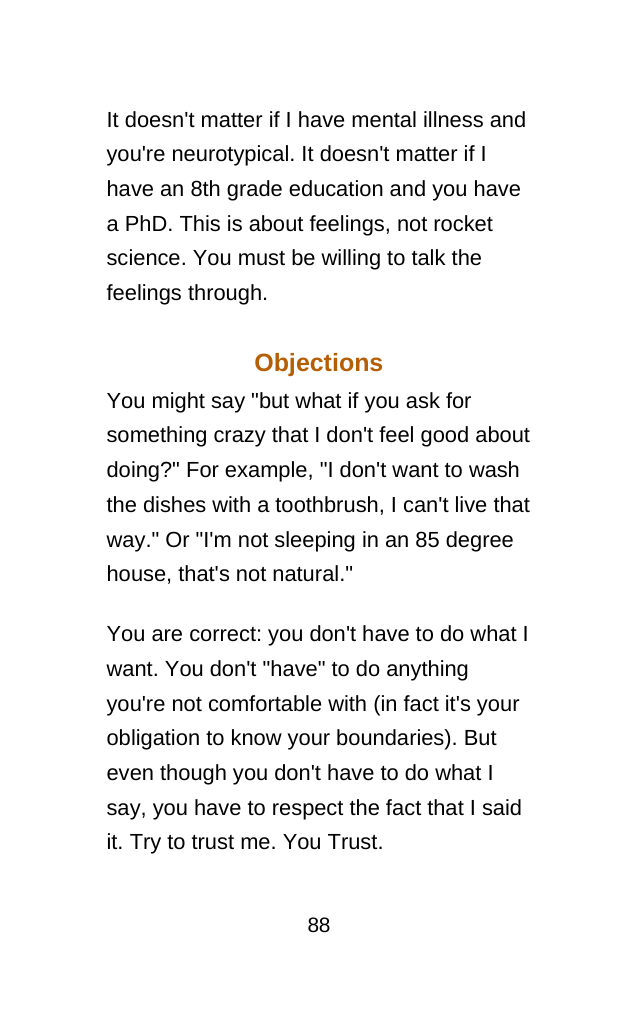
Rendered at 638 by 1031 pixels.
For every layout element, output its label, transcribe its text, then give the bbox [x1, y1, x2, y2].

text You are correct: you don't have to do what I want. You don't "have" to do anything you're not comfortable with (in fact it's your obligation to know your boundaries). But even though you don't have to do what I say, you have to respect the fact that I said it. Try to trust me. You Trust. [106, 621, 531, 854]
subtitle Objections [106, 348, 531, 377]
text It doesn't matter if I have mental illness and you're neurotypical. It doesn't matter if I have an 8th grade education and you have a PhD. This is about feelings, not rocket science. You must be willing to talk the feelings through. [106, 106, 531, 305]
text You might say "but what if you ask for something crazy that I don't feel good about doing?" For example, "I don't want to wash the dishes with a toothbrush, I can't live that way." Or "I'm not sleeping in an 85 degree house, that's not natural." [106, 388, 531, 586]
